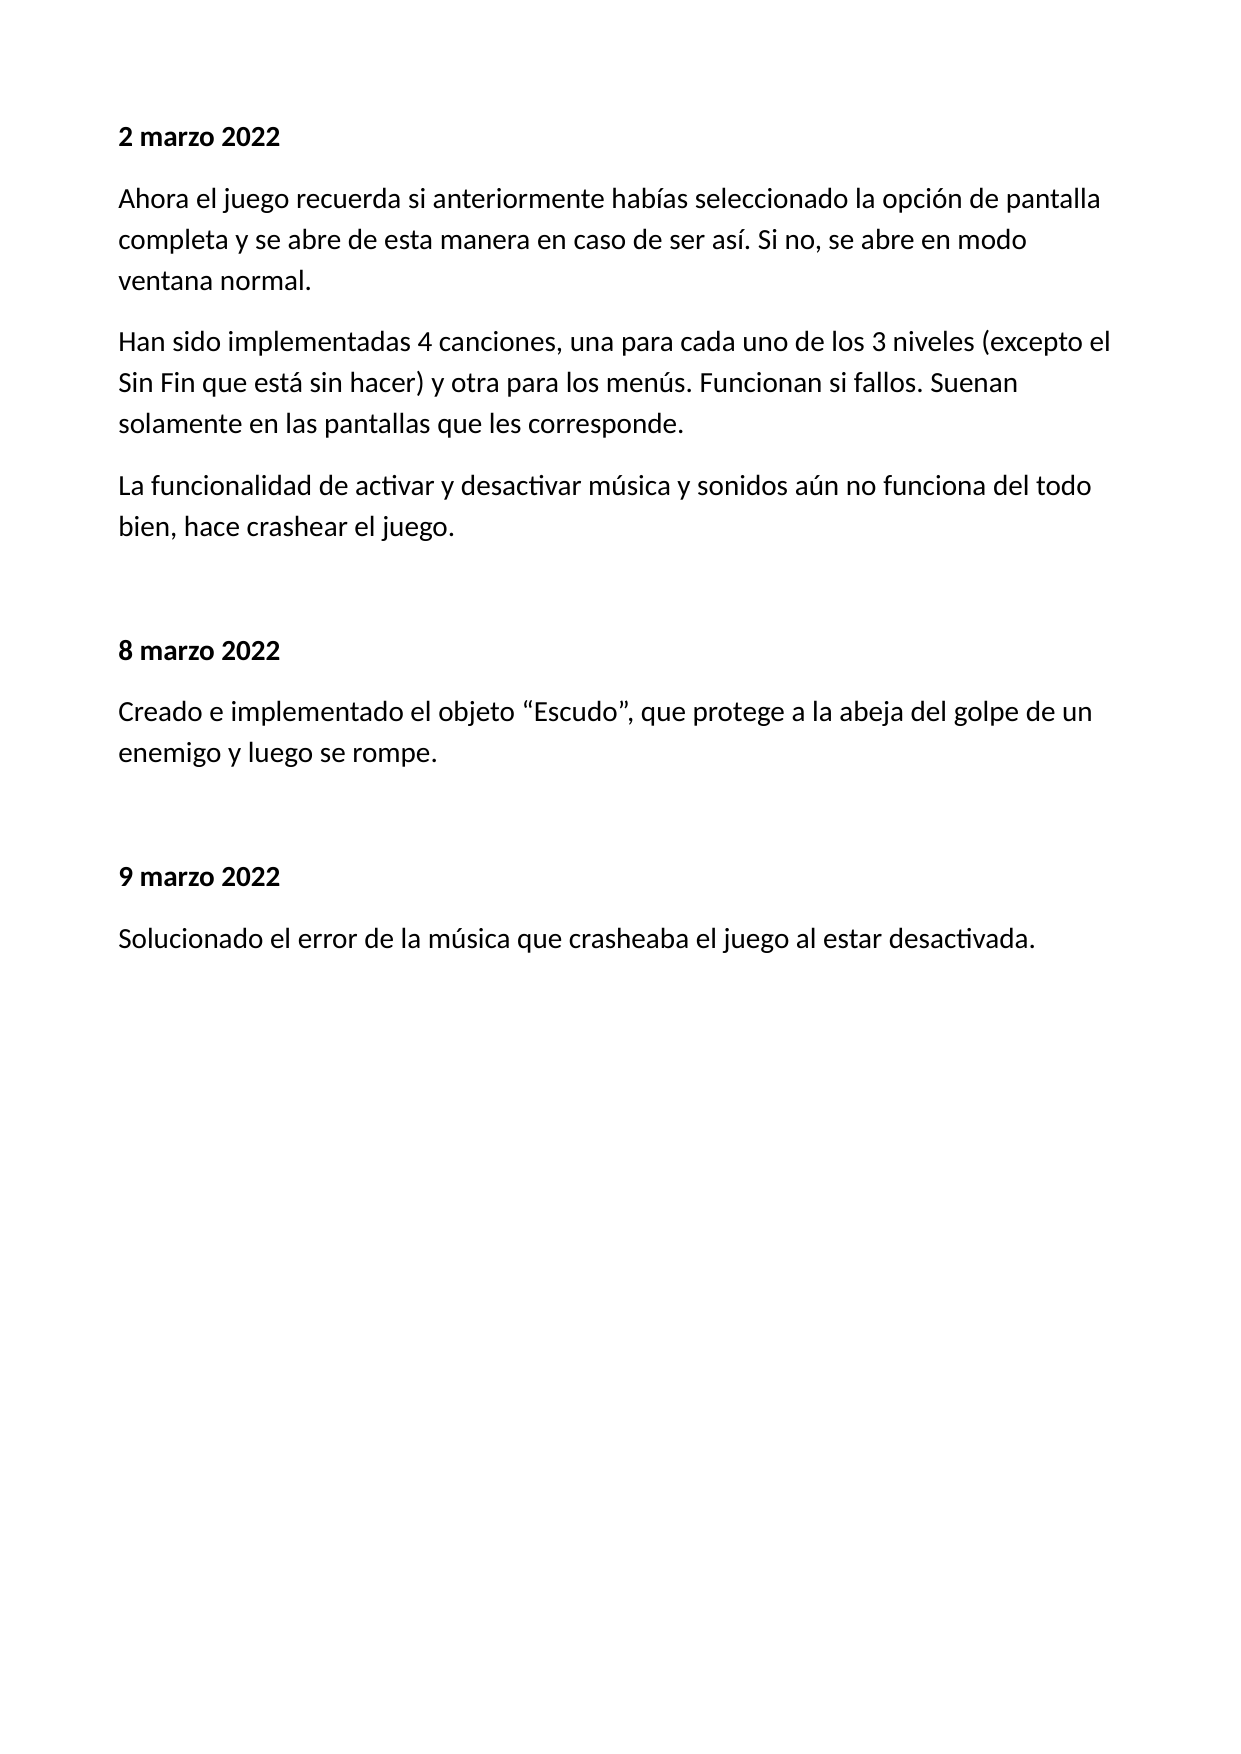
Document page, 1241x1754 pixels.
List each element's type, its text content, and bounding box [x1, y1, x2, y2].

text 8 marzo 2022 [118, 632, 1122, 667]
text 9 marzo 2022 [118, 858, 1122, 893]
text 2 marzo 2022 [118, 118, 1122, 154]
text La funcionalidad de activar y desactivar música y sonidos aún no funciona del todo bien, hace crashear el juego. [118, 467, 1122, 544]
text Han sido implementadas 4 canciones, una para cada uno de los 3 niveles (excepto el Sin Fin que está sin hacer) y otra para los menús. Funcionan si fallos. Suenan solamente en las pantallas que les corresponde. [118, 323, 1122, 441]
text Ahora el juego recuerda si anteriormente habías seleccionado la opción de pantalla completa y se abre de esta manera en caso de ser así. Si no, se abre en modo ventana normal. [118, 180, 1122, 297]
text Solucionado el error de la música que crasheaba el juego al estar desactivada. [118, 920, 1122, 955]
text Creado e implementado el objeto “Escudo”, que protege a la abeja del golpe de un enemigo y luego se rompe. [118, 693, 1122, 770]
